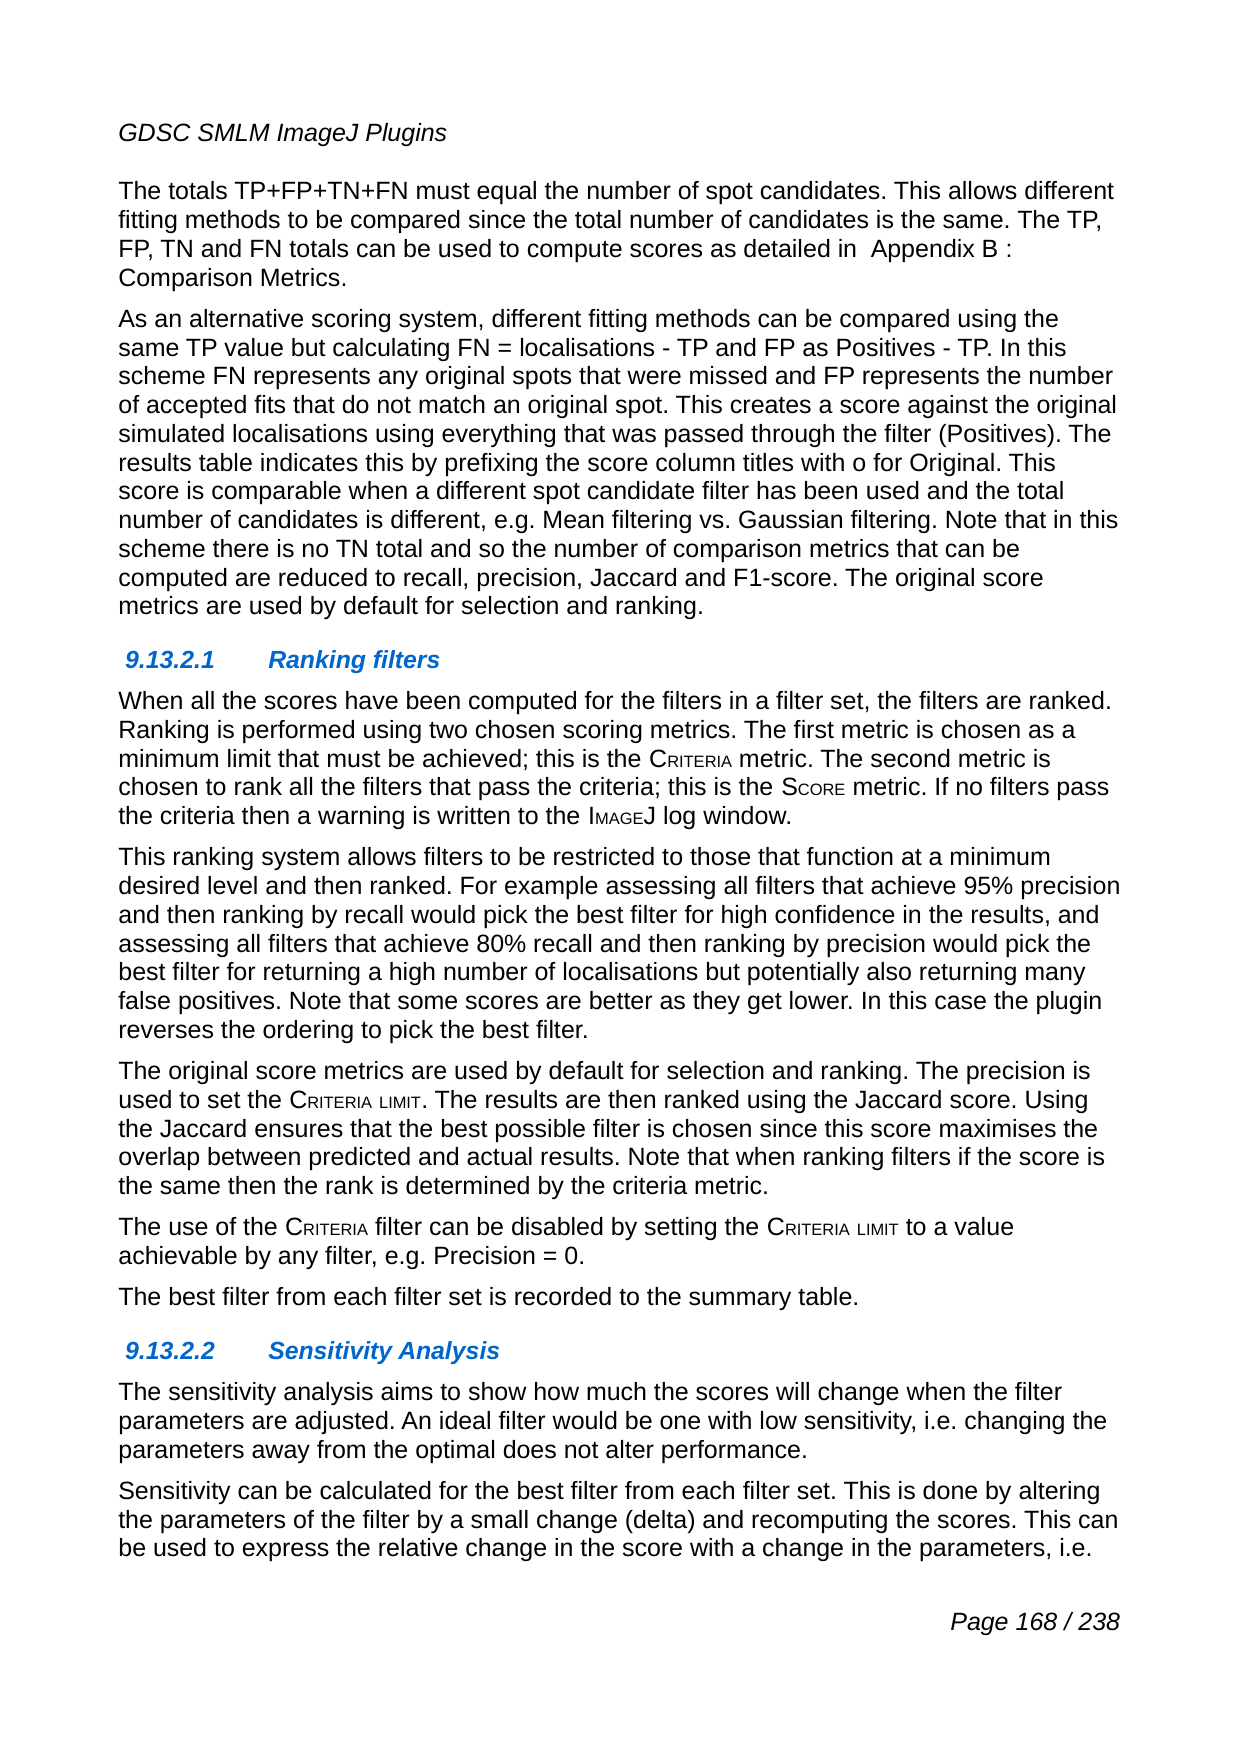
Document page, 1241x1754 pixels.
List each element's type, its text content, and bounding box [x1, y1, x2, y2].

text The original score metrics are used by default for selection and ranking. The precision is used to set the Criteria limit. The results are then ranked using the Jaccard score. Using the Jaccard ensures that the best possible filter is chosen since this score maximises the overlap between predicted and actual results. Note that when ranking filters if the score is the same then the rank is determined by the criteria metric. [118, 1056, 1122, 1200]
text The sensitivity analysis aims to show how much the scores will change when the filter parameters are adjusted. An ideal filter would be one with low sensitivity, i.e. changing the parameters away from the optimal does not alter performance. [118, 1377, 1122, 1463]
text Sensitivity can be calculated for the best filter from each filter set. This is done by altering the parameters of the filter by a small change (delta) and recomputing the scores. This can be used to express the relative change in the score with a change in the parameters, i.e. [118, 1476, 1122, 1562]
text When all the scores have been computed for the filters in a filter set, the filters are ranked. Ranking is performed using two chosen scoring metrics. The first metric is chosen as a minimum limit that must be achieved; this is the Criteria metric. The second metric is chosen to rank all the filters that pass the criteria; this is the Score metric. If no filters pass the criteria then a warning is written to the ImageJ log window. [118, 686, 1122, 830]
text The use of the Criteria filter can be disabled by setting the Criteria limit to a value achievable by any filter, e.g. Precision = 0. [118, 1212, 1122, 1270]
subtitle Ranking filters [118, 645, 1122, 674]
subtitle Sensitivity Analysis [118, 1336, 1122, 1365]
text As an alternative scoring system, different fitting methods can be compared using the same TP value but calculating FN = localisations - TP and FP as Positives - TP. In this scheme FN represents any original spots that were missed and FP represents the number of accepted fits that do not match an original spot. This creates a score against the original simulated localisations using everything that was passed through the filter (Positives). The results table indicates this by prefixing the score column titles with o for Original. This score is comparable when a different spot candidate filter has been used and the total number of candidates is different, e.g. Mean filtering vs. Gaussian filtering. Note that in this scheme there is no TN total and so the number of comparison metrics that can be computed are reduced to recall, precision, Jaccard and F1-score. The original score metrics are used by default for selection and ranking. [118, 304, 1122, 620]
text The best filter from each filter set is recorded to the summary table. [118, 1282, 1122, 1311]
text The totals TP+FP+TN+FN must equal the number of spot candidates. This allows different fitting methods to be compared since the total number of candidates is the same. The TP, FP, TN and FN totals can be used to compute scores as detailed in Appendix B : Comparison Metrics. [118, 176, 1122, 291]
text This ranking system allows filters to be restricted to those that function at a minimum desired level and then ranked. For example assessing all filters that achieve 95% precision and then ranking by recall would pick the best filter for high confidence in the results, and assessing all filters that achieve 80% recall and then ranking by precision would pick the best filter for returning a high number of localisations but potentially also returning many false positives. Note that some scores are better as they get lower. In this case the plugin reverses the ordering to pick the best filter. [118, 842, 1122, 1044]
